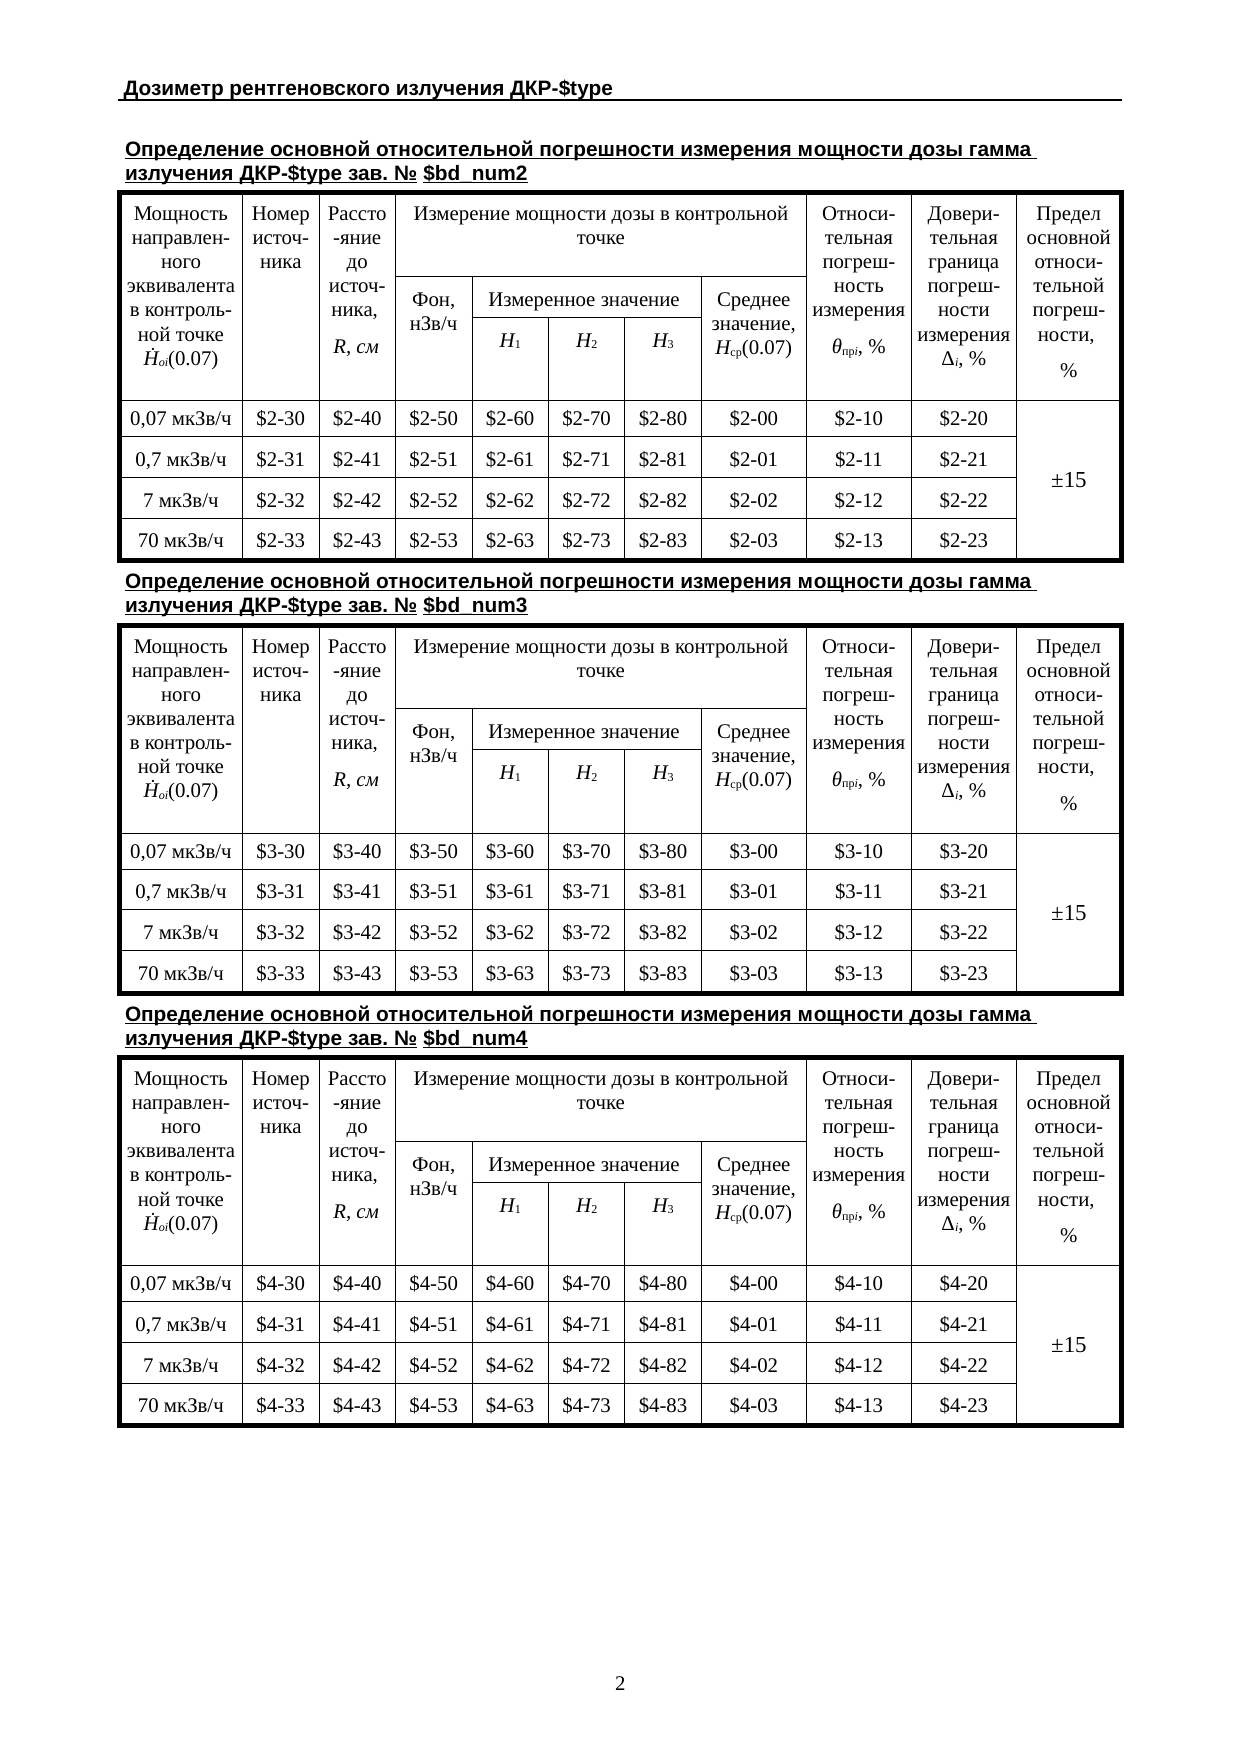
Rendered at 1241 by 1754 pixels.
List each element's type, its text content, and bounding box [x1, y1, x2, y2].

table_cell $4-63 [473, 1384, 548, 1423]
table_cell $2-81 [625, 437, 701, 477]
table_cell Довери-тельная граница погреш-ности измерения Δi, % [912, 195, 1016, 400]
table_cell $3-41 [320, 870, 395, 909]
table_cell $4-82 [625, 1343, 701, 1382]
table_cell Номер источ-ника [243, 195, 319, 400]
table_cell H2 [549, 1183, 624, 1265]
table_cell $4-73 [549, 1384, 624, 1423]
table_cell $2-71 [549, 437, 624, 477]
table_cell $4-80 [625, 1266, 701, 1301]
table_cell $3-43 [320, 951, 395, 991]
table_cell H3 [625, 318, 701, 400]
table_cell $3-23 [912, 951, 1016, 991]
table_cell $3-31 [243, 870, 319, 909]
table_cell Измерение мощности дозы в контрольной точке [396, 1060, 806, 1141]
table_cell $4-51 [396, 1302, 472, 1342]
table_cell Измеренное значение [473, 709, 701, 749]
table_cell $3-40 [320, 834, 395, 868]
table_cell $3-63 [473, 951, 548, 991]
table_cell $3-02 [702, 910, 806, 950]
table_cell H2 [549, 318, 624, 400]
table_cell $4-32 [243, 1343, 319, 1382]
table_cell $4-52 [396, 1343, 472, 1382]
table_header Определение основной относительной погрешности измерения мощности дозы гамма излучения ДКР-$type зав. № $bd_num4 [119, 996, 1121, 1055]
table_cell Предел основной относи-тельной погреш-ности, % [1017, 195, 1119, 400]
table_cell Измерение мощности дозы в контрольной точке [396, 195, 806, 276]
table_cell 7 мкЗв/ч [122, 910, 242, 950]
table_cell $4-11 [807, 1302, 911, 1342]
table_cell Предел основной относи-тельной погреш-ности, % [1017, 628, 1119, 833]
table_cell 70 мкЗв/ч [122, 951, 242, 991]
table_cell $4-22 [912, 1343, 1016, 1382]
table_cell Измеренное значение [473, 277, 701, 317]
table_cell $4-03 [702, 1384, 806, 1423]
table_cell $2-53 [396, 519, 472, 558]
table_cell $4-31 [243, 1302, 319, 1342]
table_cell Относи-тельная погреш-ность измерения θпрi, % [807, 628, 911, 833]
table_cell $3-33 [243, 951, 319, 991]
table_cell $3-51 [396, 870, 472, 909]
table_cell $2-23 [912, 519, 1016, 558]
table_cell $2-01 [702, 437, 806, 477]
table_cell $3-50 [396, 834, 472, 868]
table_cell $3-81 [625, 870, 701, 909]
table_cell 0,07 мкЗв/ч [122, 1266, 242, 1301]
table_cell $2-83 [625, 519, 701, 558]
table_cell $2-13 [807, 519, 911, 558]
table_cell $2-60 [473, 401, 548, 436]
table_cell Среднее значение, Hср(0.07) [702, 709, 806, 833]
table_cell $4-62 [473, 1343, 548, 1382]
table_cell $3-11 [807, 870, 911, 909]
table_cell Измерение мощности дозы в контрольной точке [396, 628, 806, 708]
table_cell $2-22 [912, 478, 1016, 517]
table_cell $2-12 [807, 478, 911, 517]
table_cell $4-02 [702, 1343, 806, 1382]
table_cell $2-02 [702, 478, 806, 517]
table_cell $3-21 [912, 870, 1016, 909]
table_cell ±15 [1017, 834, 1119, 991]
table_cell Довери-тельная граница погреш-ности измерения Δi, % [912, 1060, 1016, 1265]
table_cell $4-53 [396, 1384, 472, 1423]
table_cell Рассто-яние до источ-ника, R, см [320, 1060, 395, 1265]
table_cell $2-82 [625, 478, 701, 517]
table_cell $3-60 [473, 834, 548, 868]
table_header Определение основной относительной погрешности измерения мощности дозы гамма излучения ДКР-$type зав. № $bd_num2 [119, 131, 1121, 190]
table_cell $3-80 [625, 834, 701, 868]
table_cell H1 [473, 1183, 548, 1265]
table_cell $2-33 [243, 519, 319, 558]
table_cell $4-42 [320, 1343, 395, 1382]
table_cell $3-10 [807, 834, 911, 868]
table_cell $2-63 [473, 519, 548, 558]
table_cell $2-62 [473, 478, 548, 517]
table_cell $2-30 [243, 401, 319, 436]
table_cell Фон, нЗв/ч [396, 1142, 472, 1265]
table_cell $3-42 [320, 910, 395, 950]
table_cell $3-03 [702, 951, 806, 991]
table_cell $2-50 [396, 401, 472, 436]
table_cell $3-52 [396, 910, 472, 950]
table_cell $3-62 [473, 910, 548, 950]
table_cell Мощность направлен-ного эквивалента в контроль-ной точке Ḣoi(0.07) [122, 1060, 242, 1265]
table_cell $3-01 [702, 870, 806, 909]
table_cell $4-43 [320, 1384, 395, 1423]
table_cell $2-52 [396, 478, 472, 517]
table_cell $2-42 [320, 478, 395, 517]
table_cell ±15 [1017, 1266, 1119, 1423]
table_cell $4-50 [396, 1266, 472, 1301]
table_cell $4-20 [912, 1266, 1016, 1301]
table_cell Относи-тельная погреш-ность измерения θпрi, % [807, 1060, 911, 1265]
table_cell $2-21 [912, 437, 1016, 477]
table_cell $2-40 [320, 401, 395, 436]
table_cell $2-11 [807, 437, 911, 477]
table_cell $4-60 [473, 1266, 548, 1301]
table_cell Номер источ-ника [243, 628, 319, 833]
table_cell $4-12 [807, 1343, 911, 1382]
table_cell $4-33 [243, 1384, 319, 1423]
table_cell $4-61 [473, 1302, 548, 1342]
table_cell $4-13 [807, 1384, 911, 1423]
table_cell $3-70 [549, 834, 624, 868]
table_cell $4-00 [702, 1266, 806, 1301]
table_cell $2-43 [320, 519, 395, 558]
table_cell Мощность направлен-ного эквивалента в контроль-ной точке Ḣoi(0.07) [122, 195, 242, 400]
table_cell $4-40 [320, 1266, 395, 1301]
table_cell $2-31 [243, 437, 319, 477]
table_cell $3-20 [912, 834, 1016, 868]
table_cell Предел основной относи-тельной погреш-ности, % [1017, 1060, 1119, 1265]
table_cell 7 мкЗв/ч [122, 1343, 242, 1382]
table_cell $3-61 [473, 870, 548, 909]
table_cell 70 мкЗв/ч [122, 519, 242, 558]
table_cell Номер источ-ника [243, 1060, 319, 1265]
table_cell $4-23 [912, 1384, 1016, 1423]
table_cell $2-00 [702, 401, 806, 436]
table_cell $3-53 [396, 951, 472, 991]
table_cell $3-72 [549, 910, 624, 950]
table_cell 0,7 мкЗв/ч [122, 1302, 242, 1342]
table_cell $4-01 [702, 1302, 806, 1342]
table_cell $3-30 [243, 834, 319, 868]
table_cell $2-32 [243, 478, 319, 517]
table_cell H3 [625, 750, 701, 833]
table_cell Фон, нЗв/ч [396, 709, 472, 833]
table_cell $2-51 [396, 437, 472, 477]
table_header Определение основной относительной погрешности измерения мощности дозы гамма излучения ДКР-$type зав. № $bd_num3 [119, 563, 1121, 623]
table_cell $3-22 [912, 910, 1016, 950]
table_cell $3-13 [807, 951, 911, 991]
table_cell $2-10 [807, 401, 911, 436]
table_cell 7 мкЗв/ч [122, 478, 242, 517]
table_cell $3-32 [243, 910, 319, 950]
table_cell $4-41 [320, 1302, 395, 1342]
table_cell H3 [625, 1183, 701, 1265]
table_cell Довери-тельная граница погреш-ности измерения Δi, % [912, 628, 1016, 833]
table_cell Измеренное значение [473, 1142, 701, 1182]
table_cell $2-03 [702, 519, 806, 558]
table_cell $3-12 [807, 910, 911, 950]
table_cell 0,07 мкЗв/ч [122, 834, 242, 868]
table_cell $2-41 [320, 437, 395, 477]
table_cell $2-73 [549, 519, 624, 558]
table_cell Рассто-яние до источ-ника, R, см [320, 195, 395, 400]
table_cell 0,07 мкЗв/ч [122, 401, 242, 436]
table_cell Среднее значение, Hср(0.07) [702, 277, 806, 400]
table_cell 70 мкЗв/ч [122, 1384, 242, 1423]
table_cell $2-20 [912, 401, 1016, 436]
table_cell $2-70 [549, 401, 624, 436]
table_cell ±15 [1017, 401, 1119, 558]
table_cell $2-80 [625, 401, 701, 436]
table_cell $4-81 [625, 1302, 701, 1342]
table_cell Мощность направлен-ного эквивалента в контроль-ной точке Ḣoi(0.07) [122, 628, 242, 833]
table_cell $3-82 [625, 910, 701, 950]
table_cell $3-83 [625, 951, 701, 991]
table_cell $2-61 [473, 437, 548, 477]
table_cell 0,7 мкЗв/ч [122, 437, 242, 477]
table_cell $3-73 [549, 951, 624, 991]
table_cell Рассто-яние до источ-ника, R, см [320, 628, 395, 833]
table_cell Фон, нЗв/ч [396, 277, 472, 400]
table_cell H1 [473, 750, 548, 833]
table_cell $2-72 [549, 478, 624, 517]
table_cell $4-83 [625, 1384, 701, 1423]
table_cell H1 [473, 318, 548, 400]
table_cell Среднее значение, Hср(0.07) [702, 1142, 806, 1265]
table_cell H2 [549, 750, 624, 833]
table_cell $3-00 [702, 834, 806, 868]
table_cell $4-71 [549, 1302, 624, 1342]
table_cell $4-10 [807, 1266, 911, 1301]
table_cell $4-30 [243, 1266, 319, 1301]
table_cell $4-72 [549, 1343, 624, 1382]
table_cell $4-70 [549, 1266, 624, 1301]
table_cell Относи-тельная погреш-ность измерения θпрi, % [807, 195, 911, 400]
table_cell 0,7 мкЗв/ч [122, 870, 242, 909]
table_cell $4-21 [912, 1302, 1016, 1342]
table_cell $3-71 [549, 870, 624, 909]
